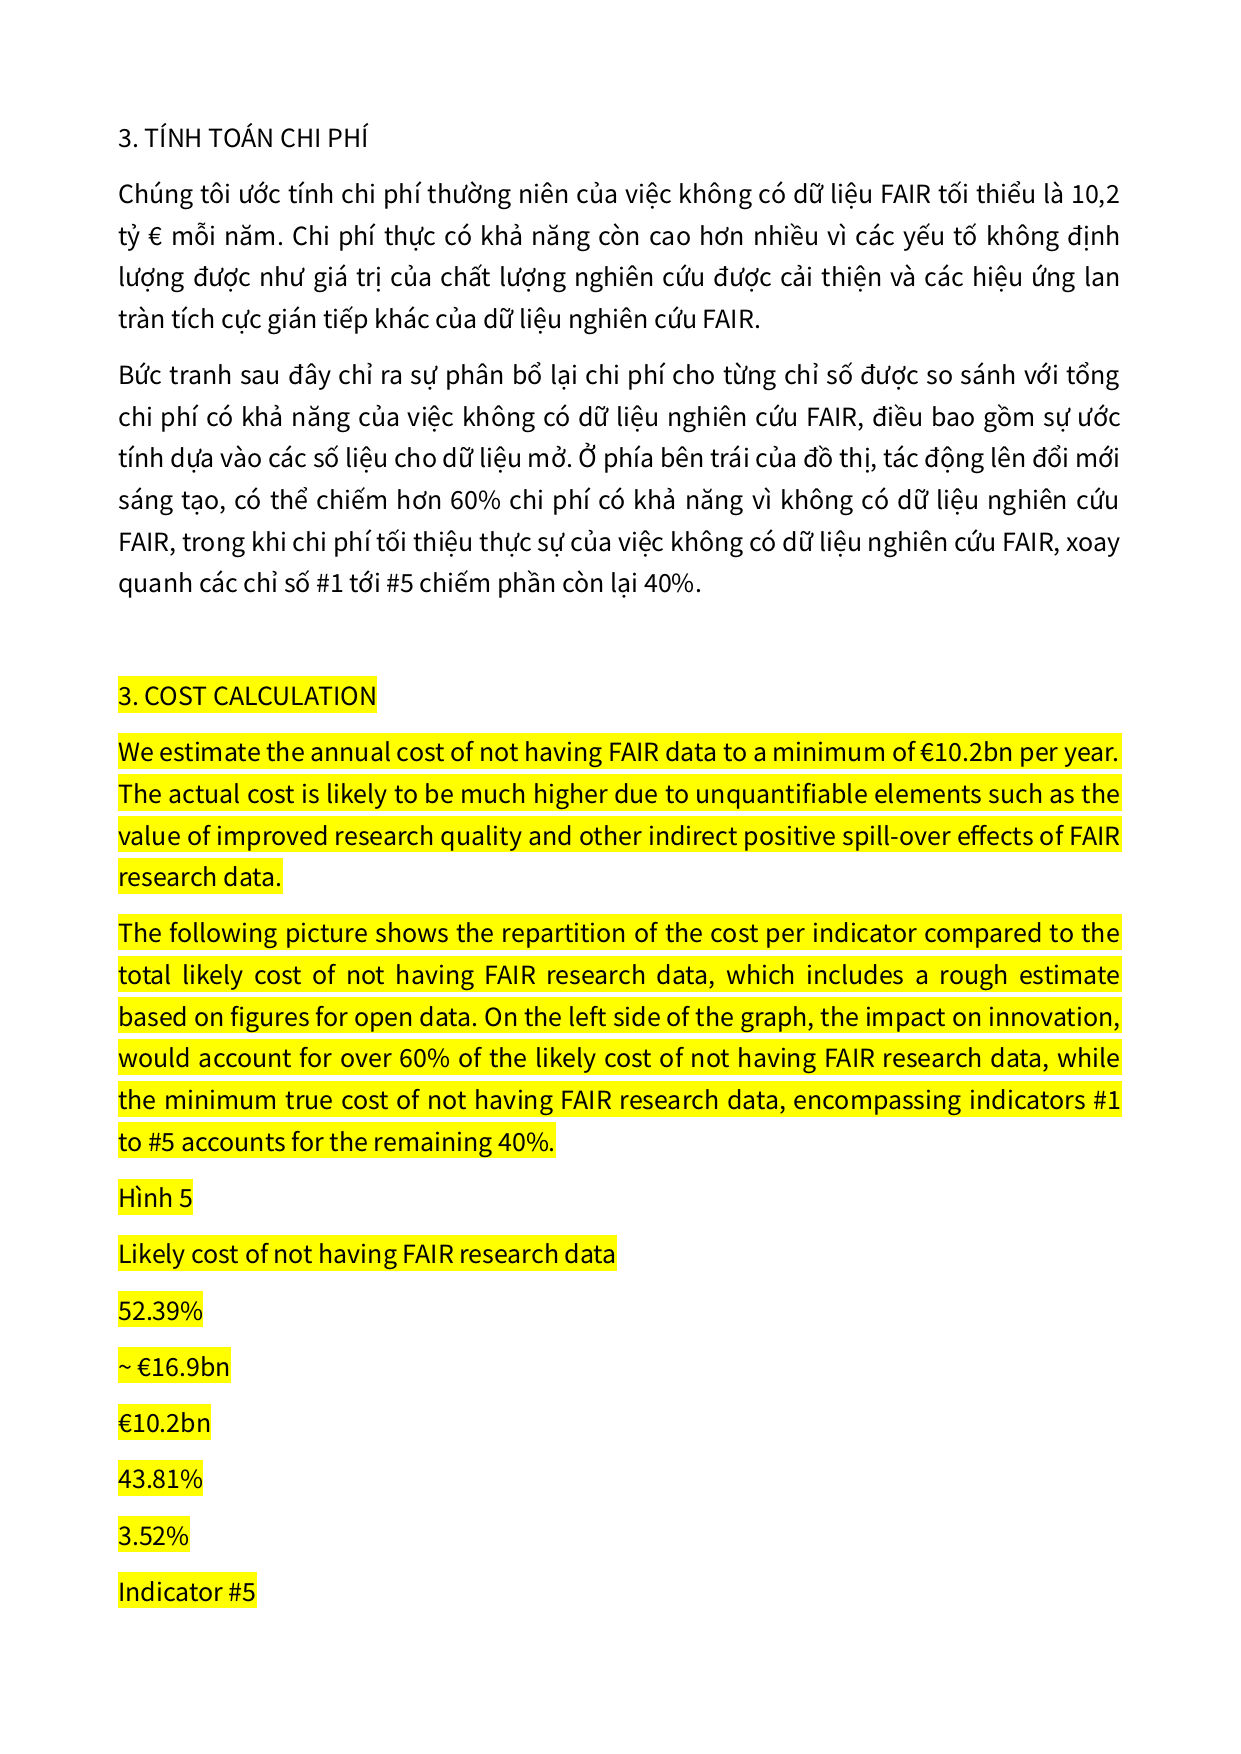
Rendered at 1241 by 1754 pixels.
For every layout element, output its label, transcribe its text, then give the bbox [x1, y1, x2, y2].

text Indicator #5 [118, 1572, 1122, 1608]
text 43.81% [118, 1460, 1122, 1496]
text 52.39% [118, 1291, 1122, 1327]
text The following picture shows the repartition of the cost per indicator compared to the total likely cost of not having FAIR research data, which includes a rough estimate based on figures for open data. On the left side of the graph, the impact on innovation, would account for over 60% of the likely cost of not having FAIR research data, while the minimum true cost of not having FAIR research data, encompassing indicators #1 to #5 accounts for the remaining 40%. [118, 914, 1122, 1158]
text Hình 5 [118, 1178, 1122, 1215]
text ~ €16.9bn [118, 1347, 1122, 1383]
text 3.52% [118, 1516, 1122, 1552]
text Chúng tôi ước tính chi phí thường niên của việc không có dữ liệu FAIR tối thiểu là 10,2 tỷ € mỗi năm. Chi phí thực có khả năng còn cao hơn nhiều vì các yếu tố không định lượng được như giá trị của chất lượng nghiên cứu được cải thiện và các hiệu ứng lan tràn tích cực gián tiếp khác của dữ liệu nghiên cứu FAIR. [118, 174, 1122, 336]
text 3. COST CALCULATION [118, 676, 1122, 713]
text We estimate the annual cost of not having FAIR data to a minimum of €10.2bn per year. The actual cost is likely to be much higher due to unquantifiable elements such as the value of improved research quality and other indirect positive spill-over effects of FAIR research data. [118, 733, 1122, 894]
text €10.2bn [118, 1403, 1122, 1440]
text Bức tranh sau đây chỉ ra sự phân bổ lại chi phí cho từng chỉ số được so sánh với tổng chi phí có khả năng của việc không có dữ liệu nghiên cứu FAIR, điều bao gồm sự ước tính dựa vào các số liệu cho dữ liệu mở. Ở phía bên trái của đồ thị, tác động lên đổi mới sáng tạo, có thể chiếm hơn 60% chi phí có khả năng vì không có dữ liệu nghiên cứu FAIR, trong khi chi phí tối thiệu thực sự của việc không có dữ liệu nghiên cứu FAIR, xoay quanh các chỉ số #1 tới #5 chiếm phần còn lại 40%. [118, 356, 1122, 600]
text 3. TÍNH TOÁN CHI PHÍ [118, 118, 1122, 154]
text Likely cost of not having FAIR research data [118, 1235, 1122, 1271]
